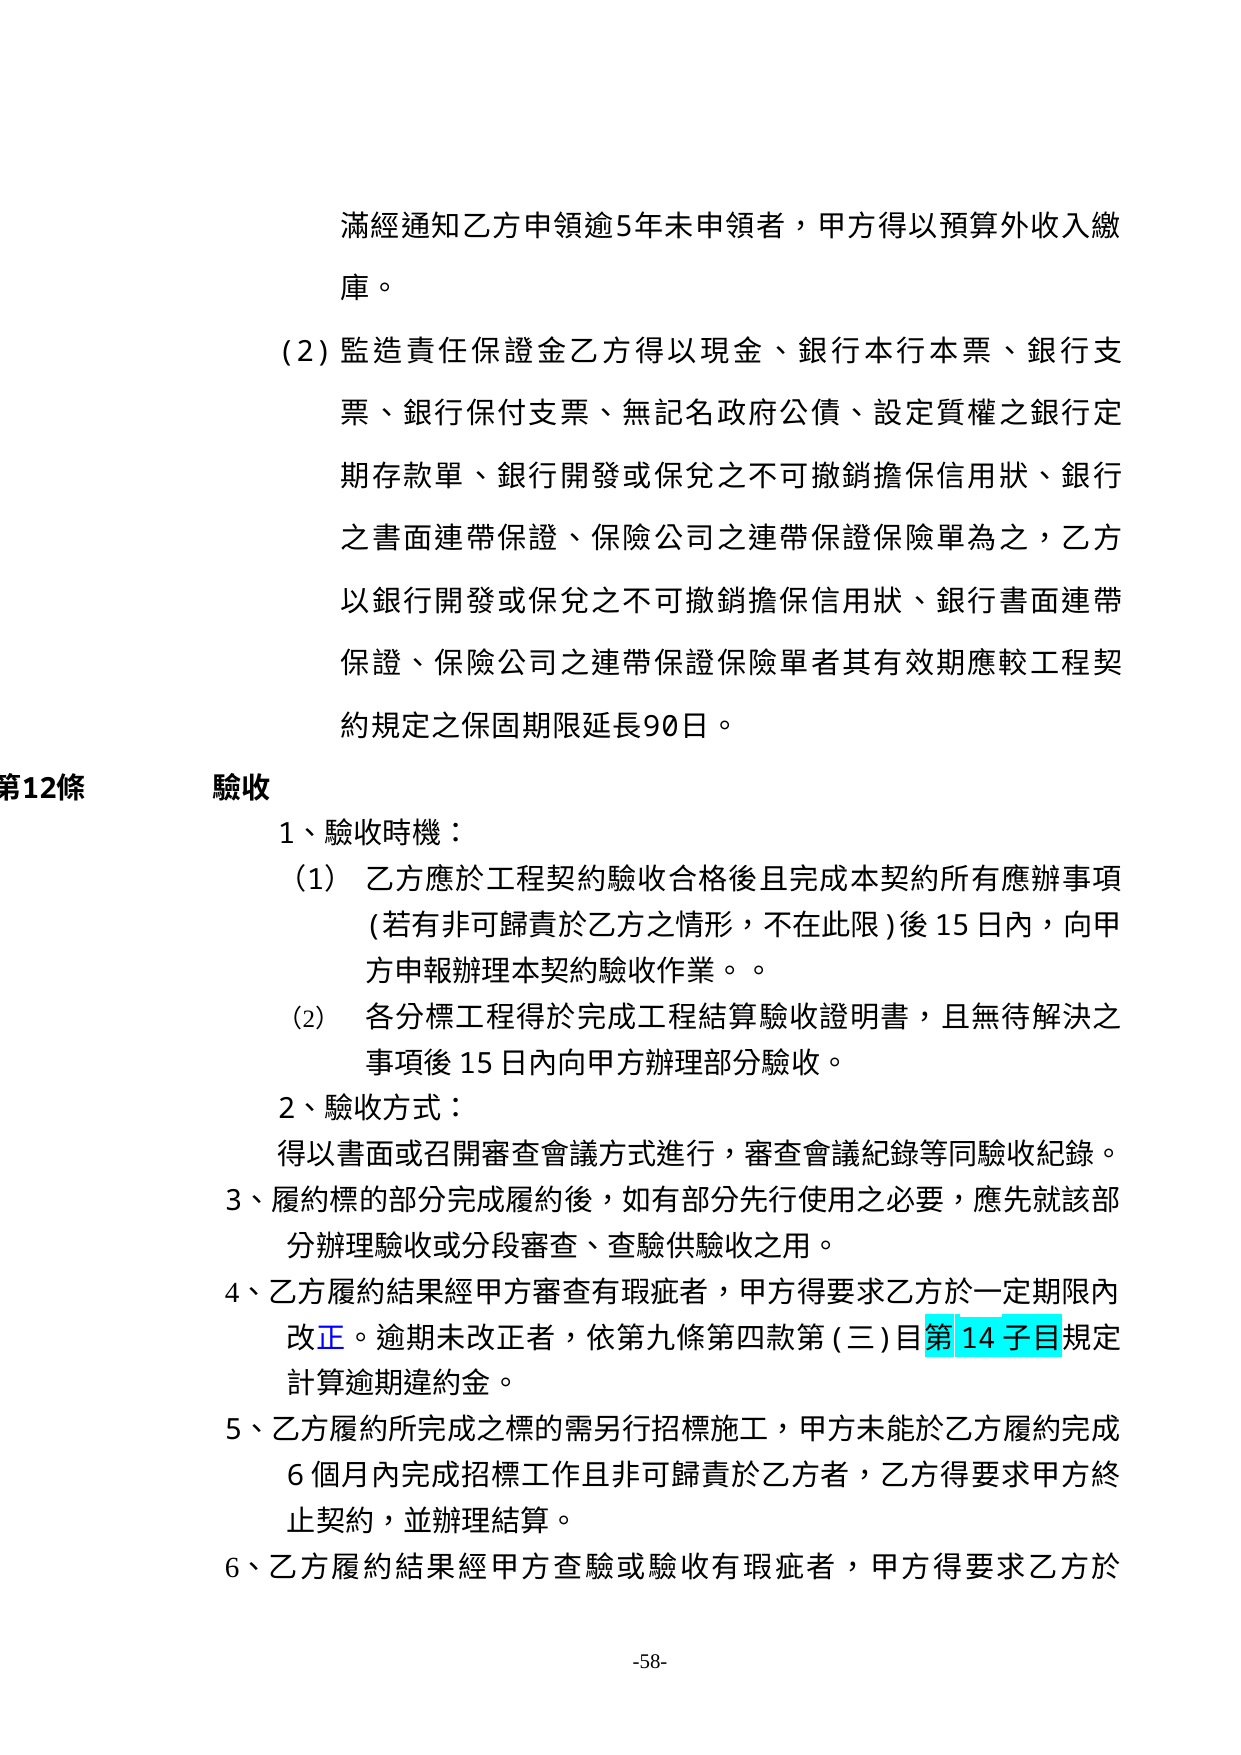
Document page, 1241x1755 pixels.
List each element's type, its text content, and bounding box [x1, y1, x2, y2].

list 乙方應於工程契約驗收合格後且完成本契約所有應辦事項(若有非可歸責於乙方之情形，不在此限)後15日內，向甲方申報辦理本契約驗收作業。。 [277, 853, 1122, 991]
list 履約標的部分完成履約後，如有部分先行使用之必要，應先就該部分辦理驗收或分段審查、查驗供驗收之用。 [224, 1174, 1122, 1266]
list 監造責任保證金乙方得以現金、銀行本行本票、銀行支票、銀行保付支票、無記名政府公債、設定質權之銀行定期存款單、銀行開發或保兌之不可撤銷擔保信用狀、銀行之書面連帶保證、保險公司之連帶保證保險單為之，乙方以銀行開發或保兌之不可撤銷擔保信用狀、銀行書面連帶保證、保險公司之連帶保證保險單者其有效期應較工程契約規定之保固期限延長90日。 [278, 307, 1122, 744]
list 乙方履約結果經甲方審查有瑕疵者，甲方得要求乙方於一定期限內改正。逾期未改正者，依第九條第四款第(三)目第14子目規定計算逾期違約金。 [224, 1266, 1122, 1403]
list 驗收 [0, 761, 1122, 807]
list 驗收時機： [278, 807, 1122, 853]
list 滿經通知乙方申領逾5年未申領者，甲方得以預算外收入繳庫。 [340, 182, 1122, 307]
list 乙方履約結果經甲方查驗或驗收有瑕疵者，甲方得要求乙方於 [224, 1541, 1122, 1586]
list 乙方履約所完成之標的需另行招標施工，甲方未能於乙方履約完成6個月內完成招標工作且非可歸責於乙方者，乙方得要求甲方終止契約，並辦理結算。 [224, 1403, 1122, 1541]
list 驗收方式： [278, 1082, 1122, 1128]
list 各分標工程得於完成工程結算驗收證明書，且無待解決之事項後15日內向甲方辦理部分驗收。 [277, 991, 1122, 1082]
text 得以書面或召開審查會議方式進行，審查會議紀錄等同驗收紀錄。 [277, 1128, 1122, 1174]
